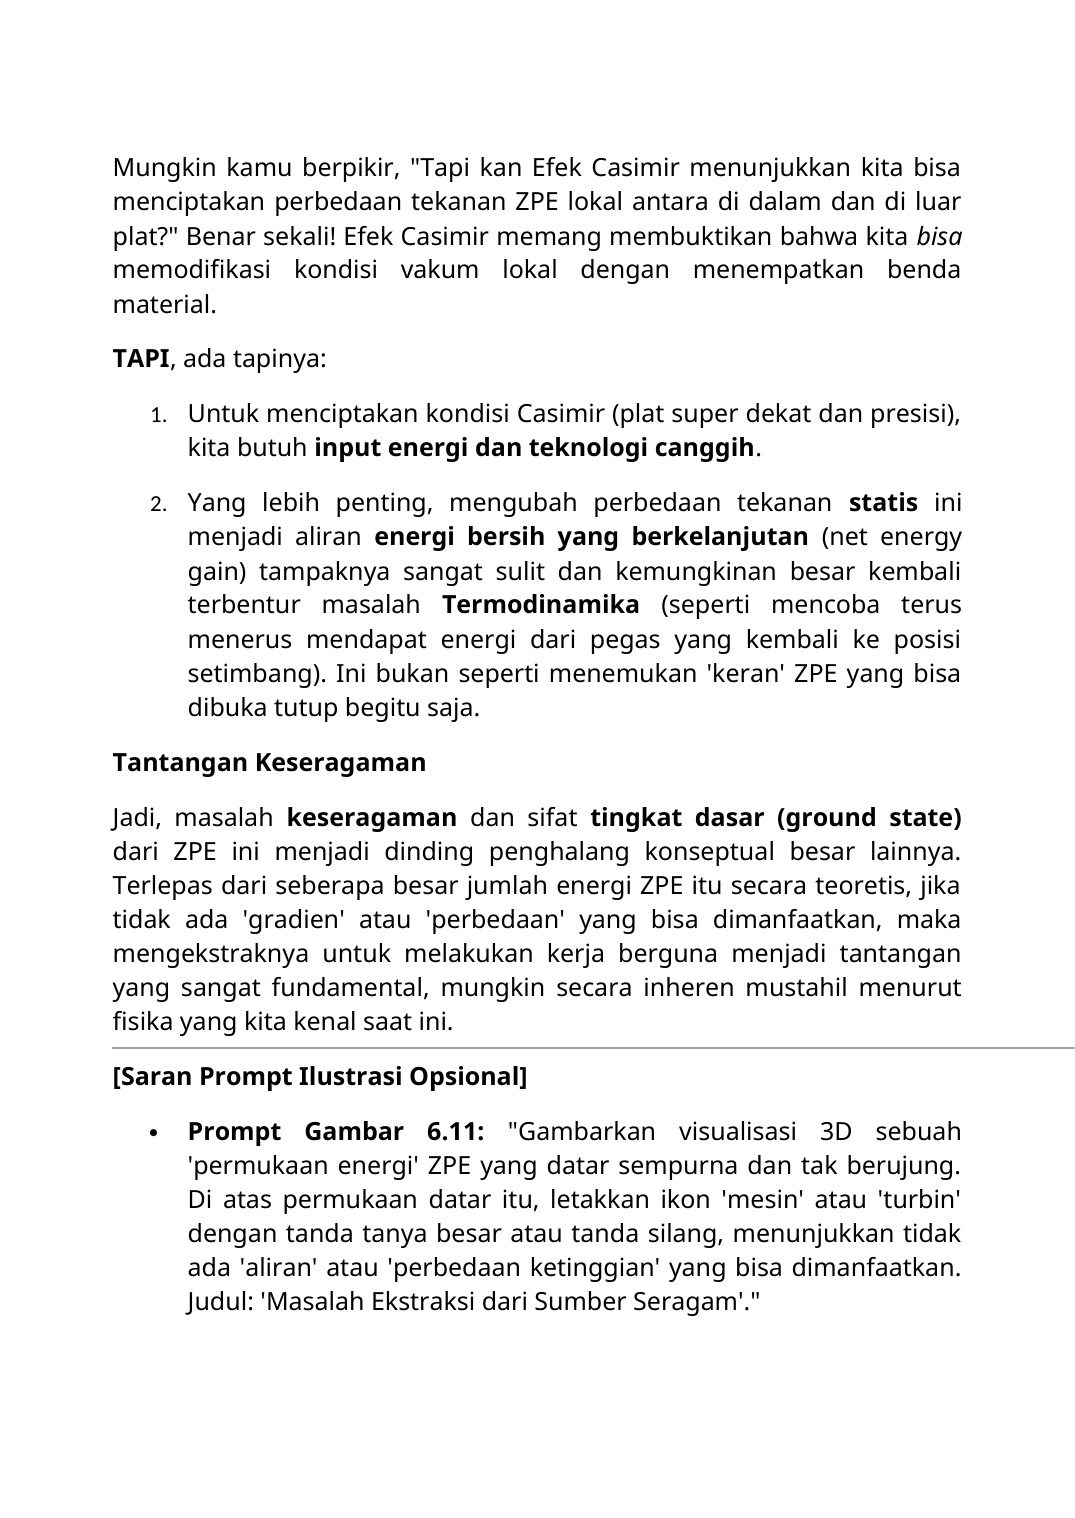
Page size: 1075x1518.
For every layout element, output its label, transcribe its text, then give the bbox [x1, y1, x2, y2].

text [Saran Prompt Ilustrasi Opsional] [112, 1059, 962, 1093]
list Yang lebih penting, mengubah perbedaan tekanan statis ini menjadi aliran energi bersih yang berkelanjutan (net energy gain) tampaknya sangat sulit dan kemungkinan besar kembali terbentur masalah Termodinamika (seperti mencoba terus menerus mendapat energi dari pegas yang kembali ke posisi setimbang). Ini bukan seperti menemukan 'keran' ZPE yang bisa dibuka tutup begitu saja. [150, 485, 962, 723]
text Tantangan Keseragaman [112, 744, 962, 778]
list Prompt Gambar 6.11: "Gambarkan visualisasi 3D sebuah 'permukaan energi' ZPE yang datar sempurna dan tak berujung. Di atas permukaan datar itu, letakkan ikon 'mesin' atau 'turbin' dengan tanda tanya besar atau tanda silang, menunjukkan tidak ada 'aliran' atau 'perbedaan ketinggian' yang bisa dimanfaatkan. Judul: 'Masalah Ekstraksi dari Sumber Seragam'." [150, 1114, 962, 1318]
list Untuk menciptakan kondisi Casimir (plat super dekat dan presisi), kita butuh input energi dan teknologi canggih. [150, 396, 962, 464]
text TAPI, ada tapinya: [112, 341, 962, 375]
text Jadi, masalah keseragaman dan sifat tingkat dasar (ground state) dari ZPE ini menjadi dinding penghalang konseptual besar lainnya. Terlepas dari seberapa besar jumlah energi ZPE itu secara teoretis, jika tidak ada 'gradien' atau 'perbedaan' yang bisa dimanfaatkan, maka mengekstraknya untuk melakukan kerja berguna menjadi tantangan yang sangat fundamental, mungkin secara inheren mustahil menurut fisika yang kita kenal saat ini. [112, 799, 962, 1038]
text Mungkin kamu berpikir, "Tapi kan Efek Casimir menunjukkan kita bisa menciptakan perbedaan tekanan ZPE lokal antara di dalam dan di luar plat?" Benar sekali! Efek Casimir memang membuktikan bahwa kita bisa memodifikasi kondisi vakum lokal dengan menempatkan benda material. [112, 150, 962, 320]
